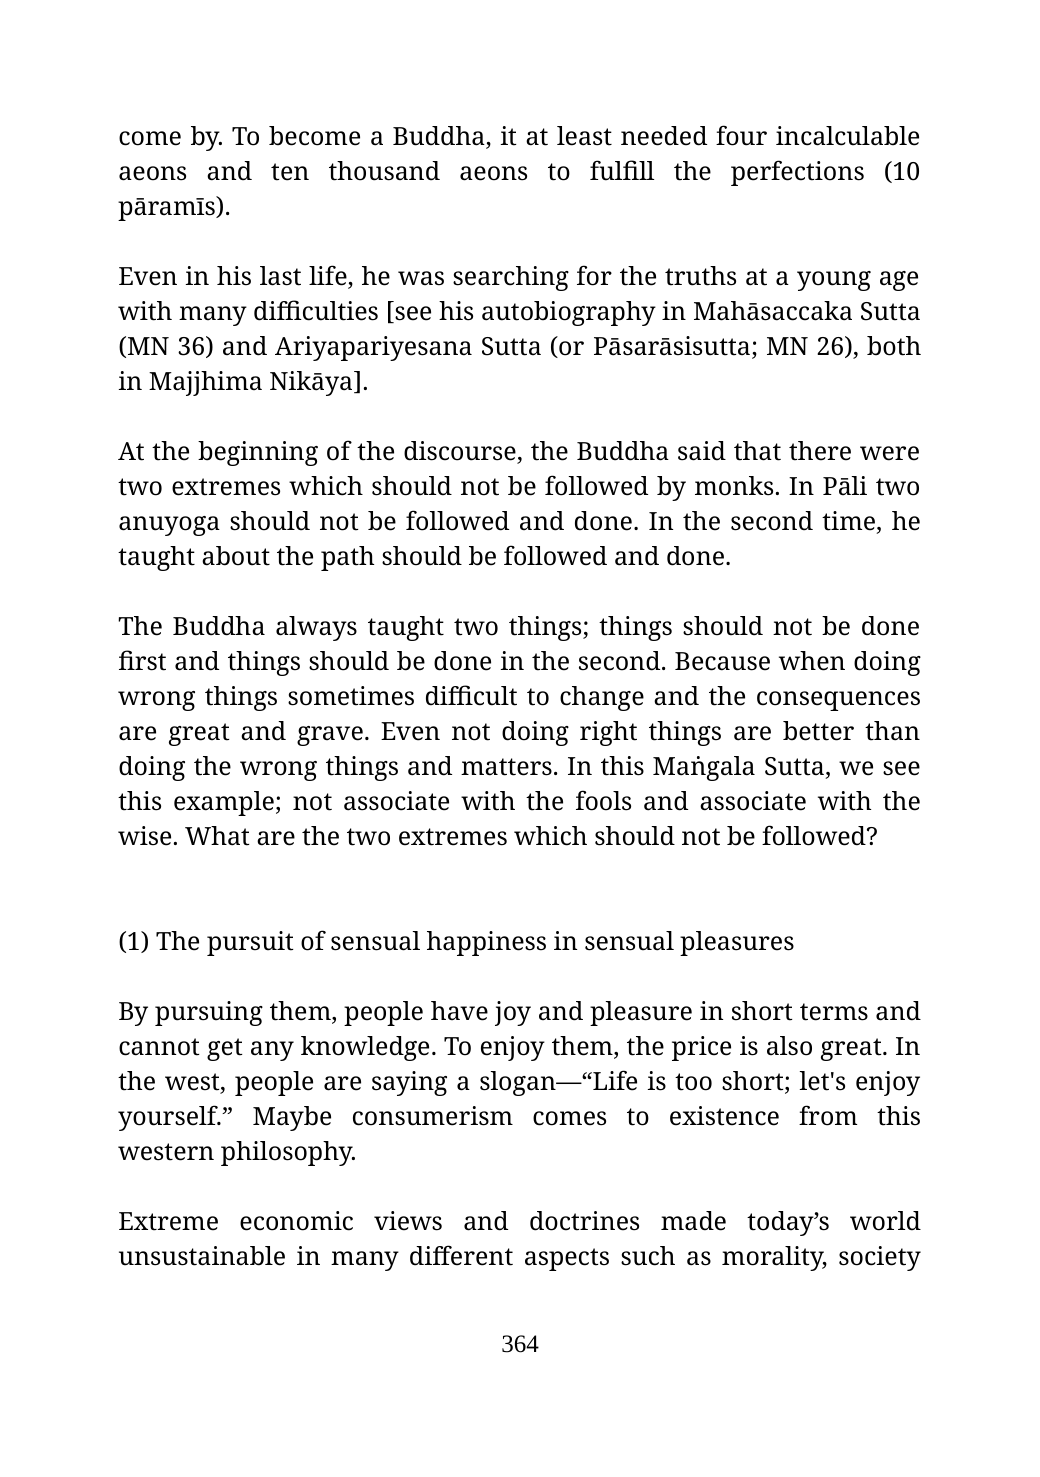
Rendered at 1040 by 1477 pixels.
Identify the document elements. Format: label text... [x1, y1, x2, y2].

text come by. To become a Buddha, it at least needed four incalculable aeons and ten thousand aeons to fulfill the perfections (10 pāramīs). Even in his last life, he was searching for the truths at a young age with many difficulties [see his autobiography in Mahāsaccaka Sutta (MN 36) and Ariyapariyesana Sutta (or Pāsarāsisutta; MN 26), both in Majjhima Nikāya]. At the beginning of the discourse, the Buddha said that there were two extremes which should not be followed by monks. In Pāli two anuyoga should not be followed and done. In the second time, he taught about the path should be followed and done. The Buddha always taught two things; things should not be done first and things should be done in the second. Because when doing wrong things sometimes difficult to change and the consequences are great and grave. Even not doing right things are better than doing the wrong things and matters. In this Maṅgala Sutta, we see this example; not associate with the fools and associate with the wise. What are the two extremes which should not be followed? (1) The pursuit of sensual happiness in sensual pleasures By pursuing them, people have joy and pleasure in short terms and cannot get any knowledge. To enjoy them, the price is also great. In the west, people are saying a slogan—“Life is too short; let's enjoy yourself.” Maybe consumerism comes to existence from this western philosophy. Extreme economic views and doctrines made today’s world unsustainable in many different aspects such as morality, society [118, 118, 922, 1273]
